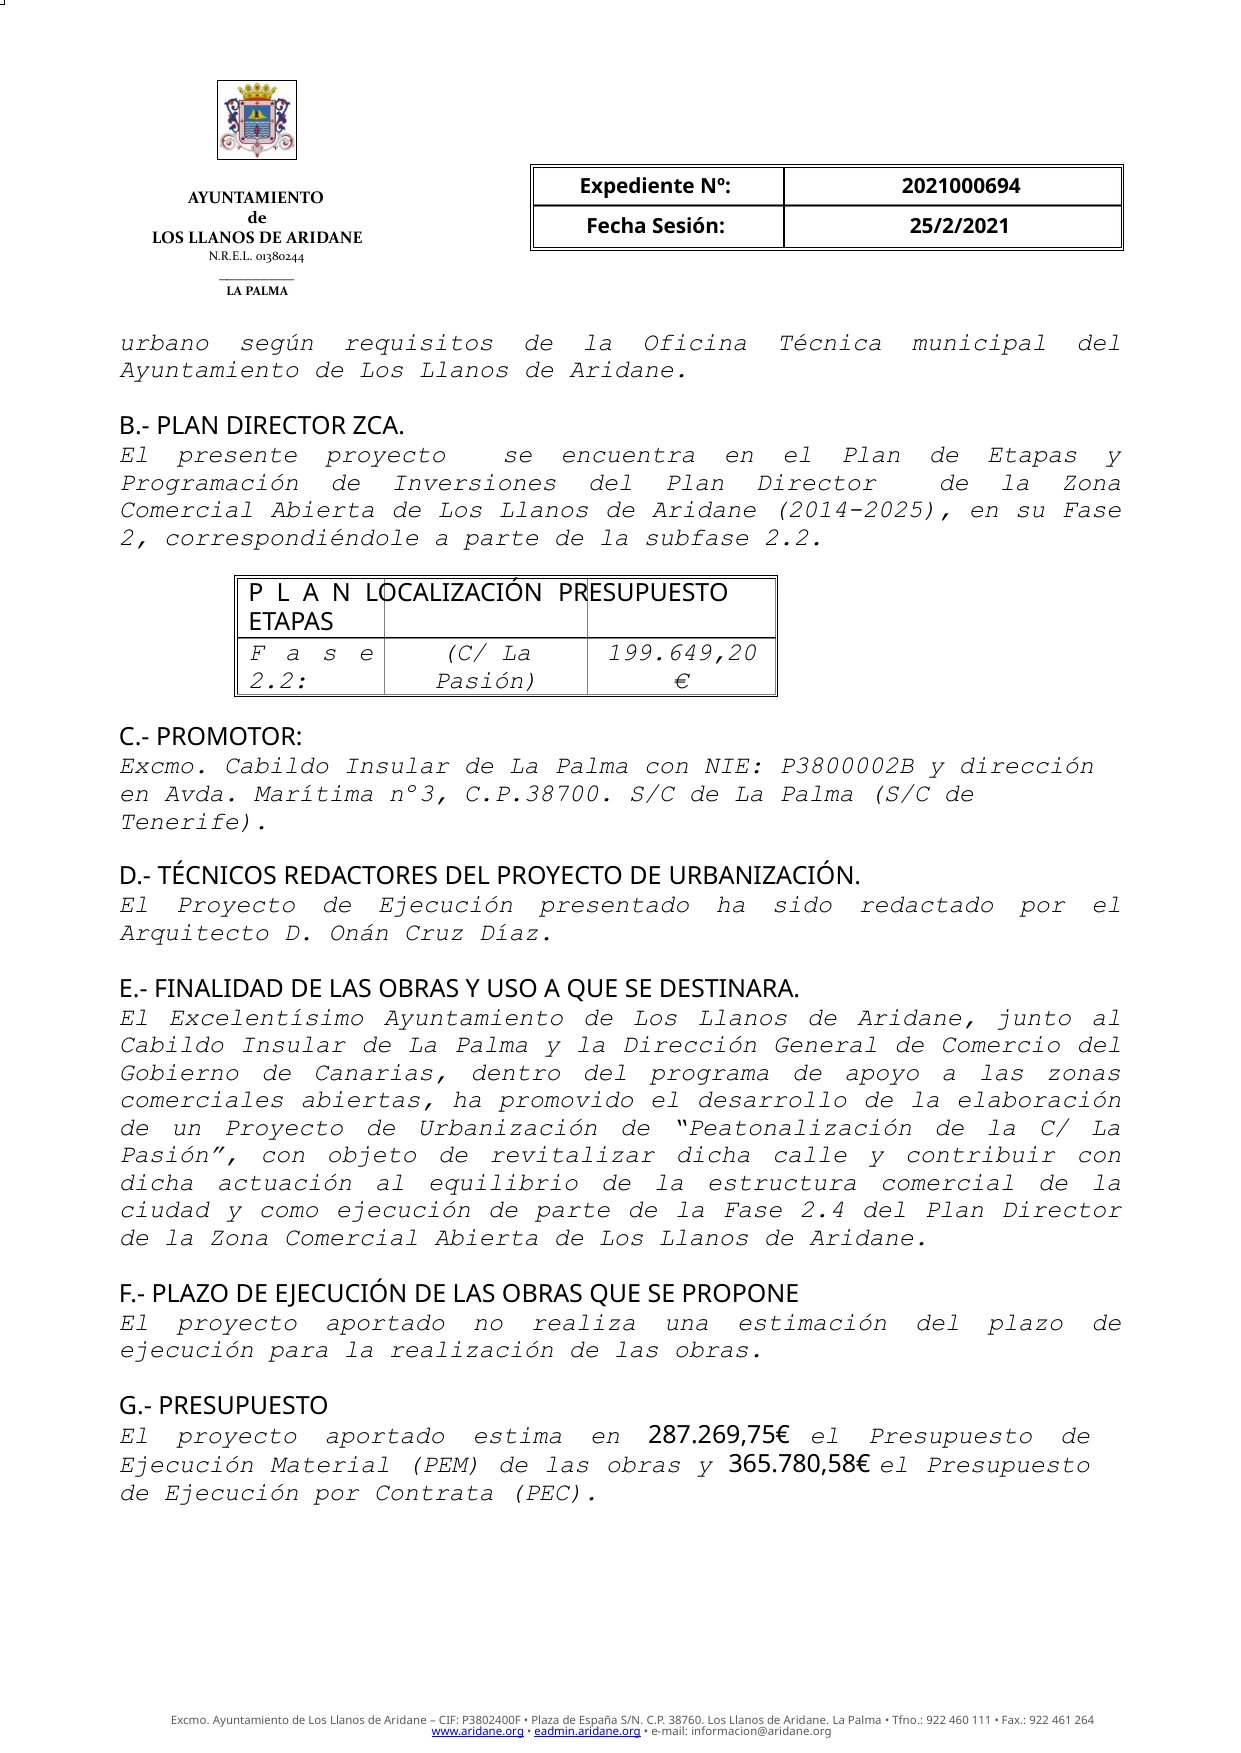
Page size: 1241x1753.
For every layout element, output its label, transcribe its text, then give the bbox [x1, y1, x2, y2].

text de Ejecución por Contrata (PEC). [119, 1478, 1146, 1506]
text El proyecto aportado no realiza una estimación del plazo de [119, 1308, 1146, 1336]
text ________ [226, 266, 317, 282]
text Tenerife). [119, 807, 1119, 835]
text E.- FINALIDAD DE LAS OBRAS Y USO A QUE SE DESTINARA. [119, 974, 924, 1003]
text Excmo. Ayuntamiento de Los Llanos de Aridane – CIF: P3802400F • Plaza de España S/N. C.P. 38760. Los Llanos de Aridane. La Palma • Tfno.: 922 460 111 • Fax.: 922 461 264 [171, 1713, 1095, 1727]
picture [531, 165, 1123, 250]
text LA PALMA [226, 286, 317, 298]
text LOS LLANOS DE ARIDANE [152, 230, 387, 247]
text 2, correspondiéndole a parte de la subfase 2.2. [119, 522, 849, 551]
text en Avda. Marítima nº3, C.P.38700. S/C de La Palma (S/C de [119, 780, 1119, 807]
text Pasión) [433, 666, 563, 694]
text de [247, 210, 387, 227]
text 25/2/2021 [909, 214, 1059, 239]
text (C/ La [441, 638, 563, 666]
text Excmo. Cabildo Insular de La Palma con NIE: P3800002B y dirección [119, 751, 1119, 780]
text Comercial Abierta de Los Llanos de Aridane (2014-2025), en su Fase [119, 496, 1146, 523]
text F.- PLAZO DE EJECUCIÓN DE LAS OBRAS QUE SE PROPONE [119, 1279, 1146, 1308]
text comerciales abiertas, ha promovido el desarrollo de la elaboración [119, 1086, 1146, 1113]
text Programación de Inversiones del Plan Director de la Zona [119, 468, 1146, 496]
text G.- PRESUPUESTO [119, 1392, 369, 1420]
text AYUNTAMIENTO [188, 190, 387, 207]
text El proyecto aportado estima en 287.269,75€ el Presupuesto de [119, 1421, 1146, 1449]
text N.R.E.L. 01380244 [208, 250, 327, 262]
text D.- TÉCNICOS REDACTORES DEL PROYECTO DE URBANIZACIÓN. [119, 862, 1146, 890]
text Expediente Nº: [579, 173, 761, 198]
text F a s e [248, 638, 398, 666]
text P L A N LOCALIZACIÓN PRESUPUESTO [248, 579, 789, 607]
text El presente proyecto se encuentra en el Plan de Etapas y [119, 440, 1146, 468]
text 2021000694 [902, 173, 1059, 198]
text dicha actuación al equilibrio de la estructura comercial de la [119, 1168, 1146, 1196]
text 199.649,20 [606, 638, 781, 666]
text El Proyecto de Ejecución presentado ha sido redactado por el [119, 890, 1146, 918]
text de la Zona Comercial Abierta de Los Llanos de Aridane. [119, 1223, 1146, 1251]
text _ [219, 266, 226, 279]
text Ejecución Material (PEM) de las obras y 365.780,58€ el Presupuesto [119, 1449, 1146, 1478]
text € [674, 666, 781, 694]
picture [218, 81, 296, 159]
text Fecha Sesión: [586, 214, 761, 239]
text Ayuntamiento de Los Llanos de Aridane. [119, 356, 1146, 383]
text Cabildo Insular de La Palma y la Dirección General de Comercio del [119, 1031, 1146, 1058]
text _ [317, 266, 327, 282]
text Arquitecto D. Onán Cruz Díaz. [119, 918, 1146, 946]
text Gobierno de Canarias, dentro del programa de apoyo a las zonas [119, 1058, 1146, 1086]
text ETAPAS [248, 608, 789, 636]
picture [235, 576, 777, 696]
text www.aridane.org • eadmin.aridane.org • e-mail: informacion@aridane.org [431, 1724, 834, 1738]
text B.- PLAN DIRECTOR ZCA. [119, 412, 474, 440]
text C.- PROMOTOR: [119, 723, 339, 751]
text urbano según requisitos de la Oficina Técnica municipal del [119, 327, 1146, 356]
text ejecución para la realización de las obras. [119, 1336, 1146, 1363]
text 2.2: [248, 666, 398, 694]
text de un Proyecto de Urbanización de “Peatonalización de la C/ La [119, 1113, 1146, 1141]
text ciudad y como ejecución de parte de la Fase 2.4 del Plan Director [119, 1196, 1146, 1223]
text Pasión”, con objeto de revitalizar dicha calle y contribuir con [119, 1141, 1146, 1168]
text El Excelentísimo Ayuntamiento de Los Llanos de Aridane, junto al [119, 1003, 1146, 1031]
